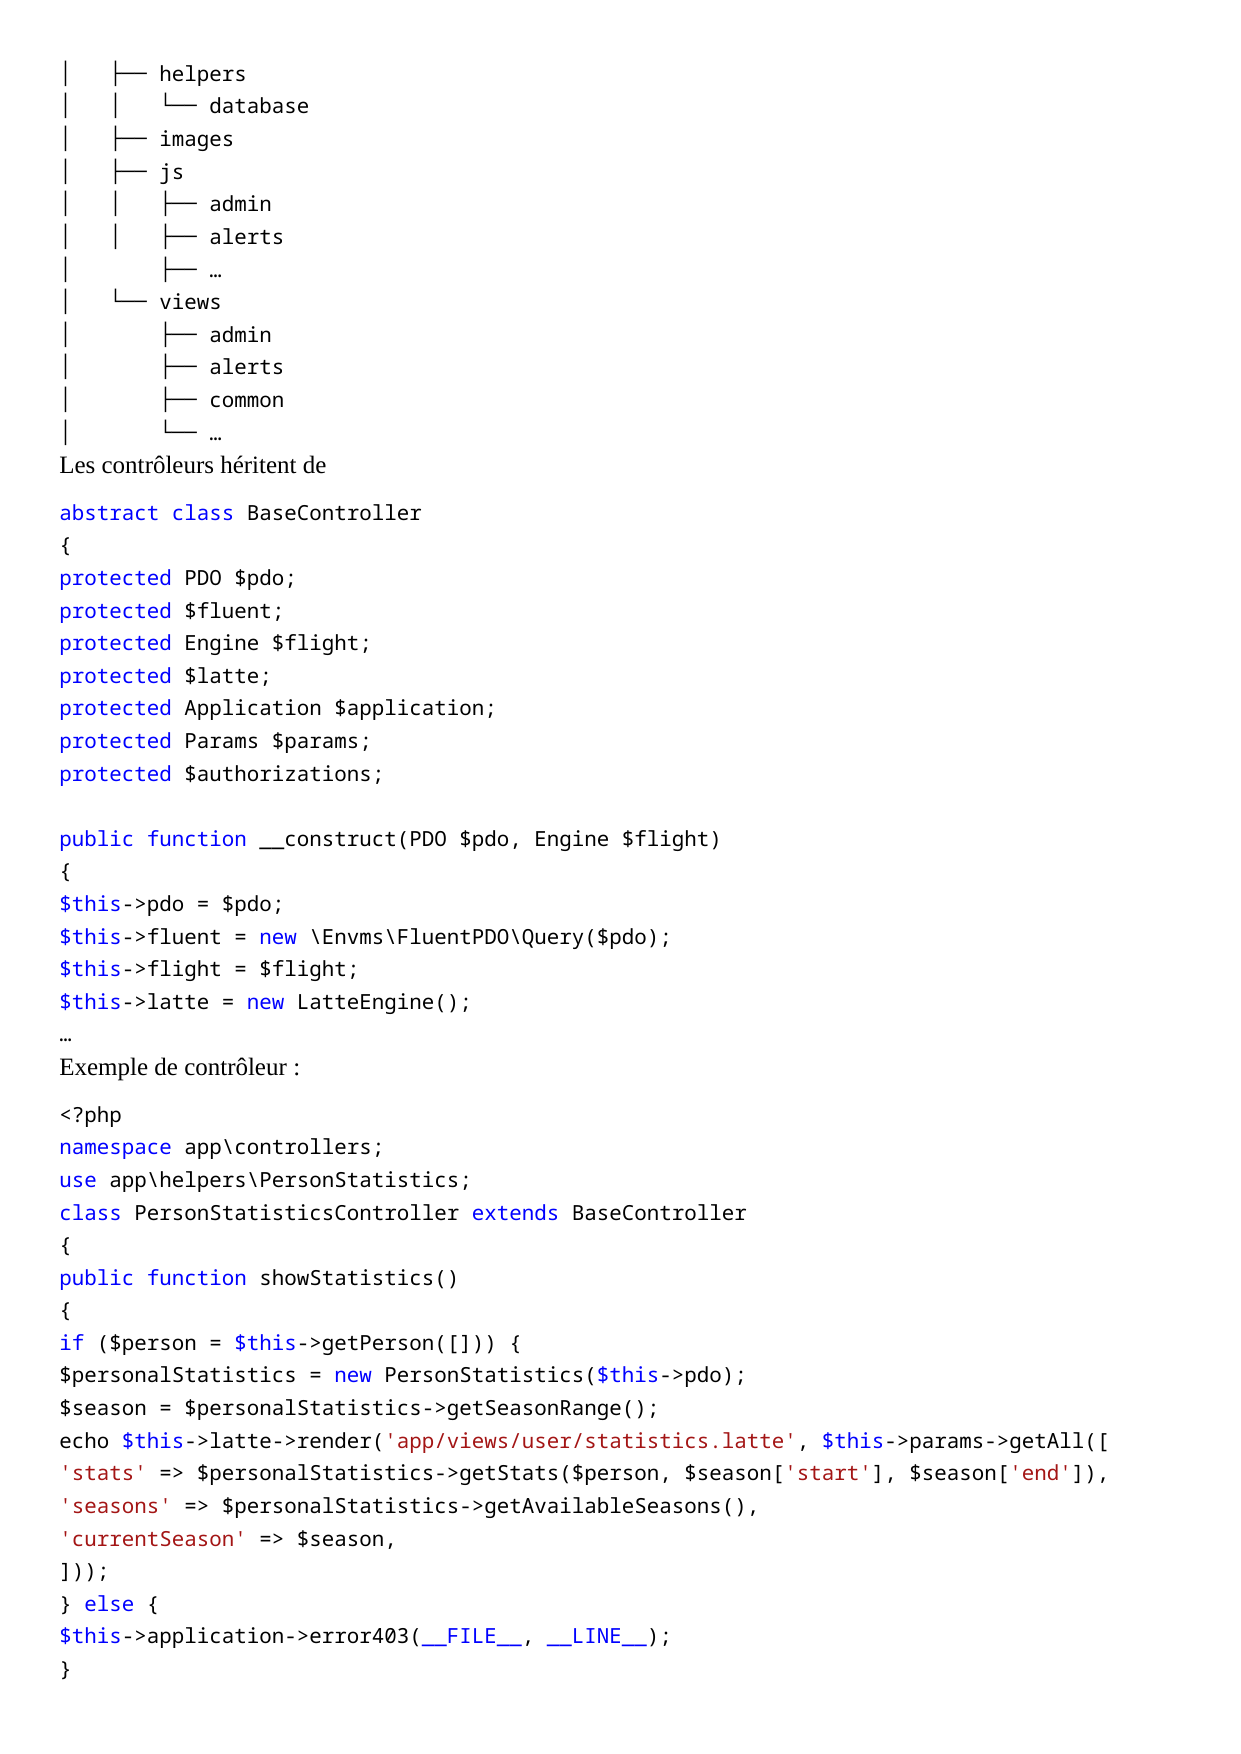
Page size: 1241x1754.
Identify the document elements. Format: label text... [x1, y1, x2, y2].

text $season = $personalStatistics->getSeasonRange(); [59, 1393, 1181, 1422]
text 'seasons' => $personalStatistics->getAvailableSeasons(), [59, 1491, 1181, 1519]
text use app\helpers\PersonStatistics; [59, 1165, 1181, 1193]
text protected $latte; [59, 661, 1181, 689]
text { [59, 1295, 1181, 1324]
text protected $authorizations; [59, 759, 1181, 787]
text │ └── … [59, 418, 1181, 446]
text protected $fluent; [59, 596, 1181, 624]
text protected Engine $flight; [59, 628, 1181, 657]
text │ │ ├── alerts [59, 222, 1181, 251]
text │ │ ├── admin [59, 189, 1181, 218]
text │ ├── helpers [59, 59, 1181, 87]
text │ ├── admin [59, 320, 1181, 348]
text │ ├── js [59, 157, 1181, 185]
text } [59, 1654, 1181, 1682]
text $this->application->error403(__FILE__, __LINE__); [59, 1621, 1181, 1650]
text echo $this->latte->render('app/views/user/statistics.latte', $this->params->getAll([ [59, 1426, 1181, 1454]
text │ ├── images [59, 124, 1181, 153]
text class PersonStatisticsController extends BaseController [59, 1198, 1181, 1226]
text { [59, 531, 1181, 559]
text <?php [59, 1100, 1181, 1128]
text … [59, 1019, 1181, 1048]
text { [59, 1230, 1181, 1259]
text protected PDO $pdo; [59, 563, 1181, 592]
text $this->pdo = $pdo; [59, 889, 1181, 918]
text { [59, 857, 1181, 885]
text protected Application $application; [59, 693, 1181, 722]
text namespace app\controllers; [59, 1132, 1181, 1161]
text Les contrôleurs héritent de [59, 450, 1181, 479]
text $personalStatistics = new PersonStatistics($this->pdo); [59, 1361, 1181, 1389]
text │ └── views [59, 287, 1181, 316]
text 'currentSeason' => $season, [59, 1524, 1181, 1552]
text │ ├── alerts [59, 352, 1181, 381]
text if ($person = $this->getPerson([])) { [59, 1328, 1181, 1356]
text Exemple de contrôleur : [59, 1052, 1181, 1081]
text │ ├── … [59, 255, 1181, 283]
text protected Params $params; [59, 726, 1181, 754]
text public function showStatistics() [59, 1263, 1181, 1291]
text │ ├── common [59, 385, 1181, 413]
text $this->latte = new LatteEngine(); [59, 987, 1181, 1015]
text $this->fluent = new \Envms\FluentPDO\Query($pdo); [59, 922, 1181, 950]
text } else { [59, 1589, 1181, 1617]
text │ │ └── database [59, 92, 1181, 120]
text $this->flight = $flight; [59, 954, 1181, 983]
text 'stats' => $personalStatistics->getStats($person, $season['start'], $season['end']), [59, 1458, 1181, 1487]
text public function __construct(PDO $pdo, Engine $flight) [59, 824, 1181, 852]
text abstract class BaseController [59, 498, 1181, 526]
text ])); [59, 1556, 1181, 1585]
